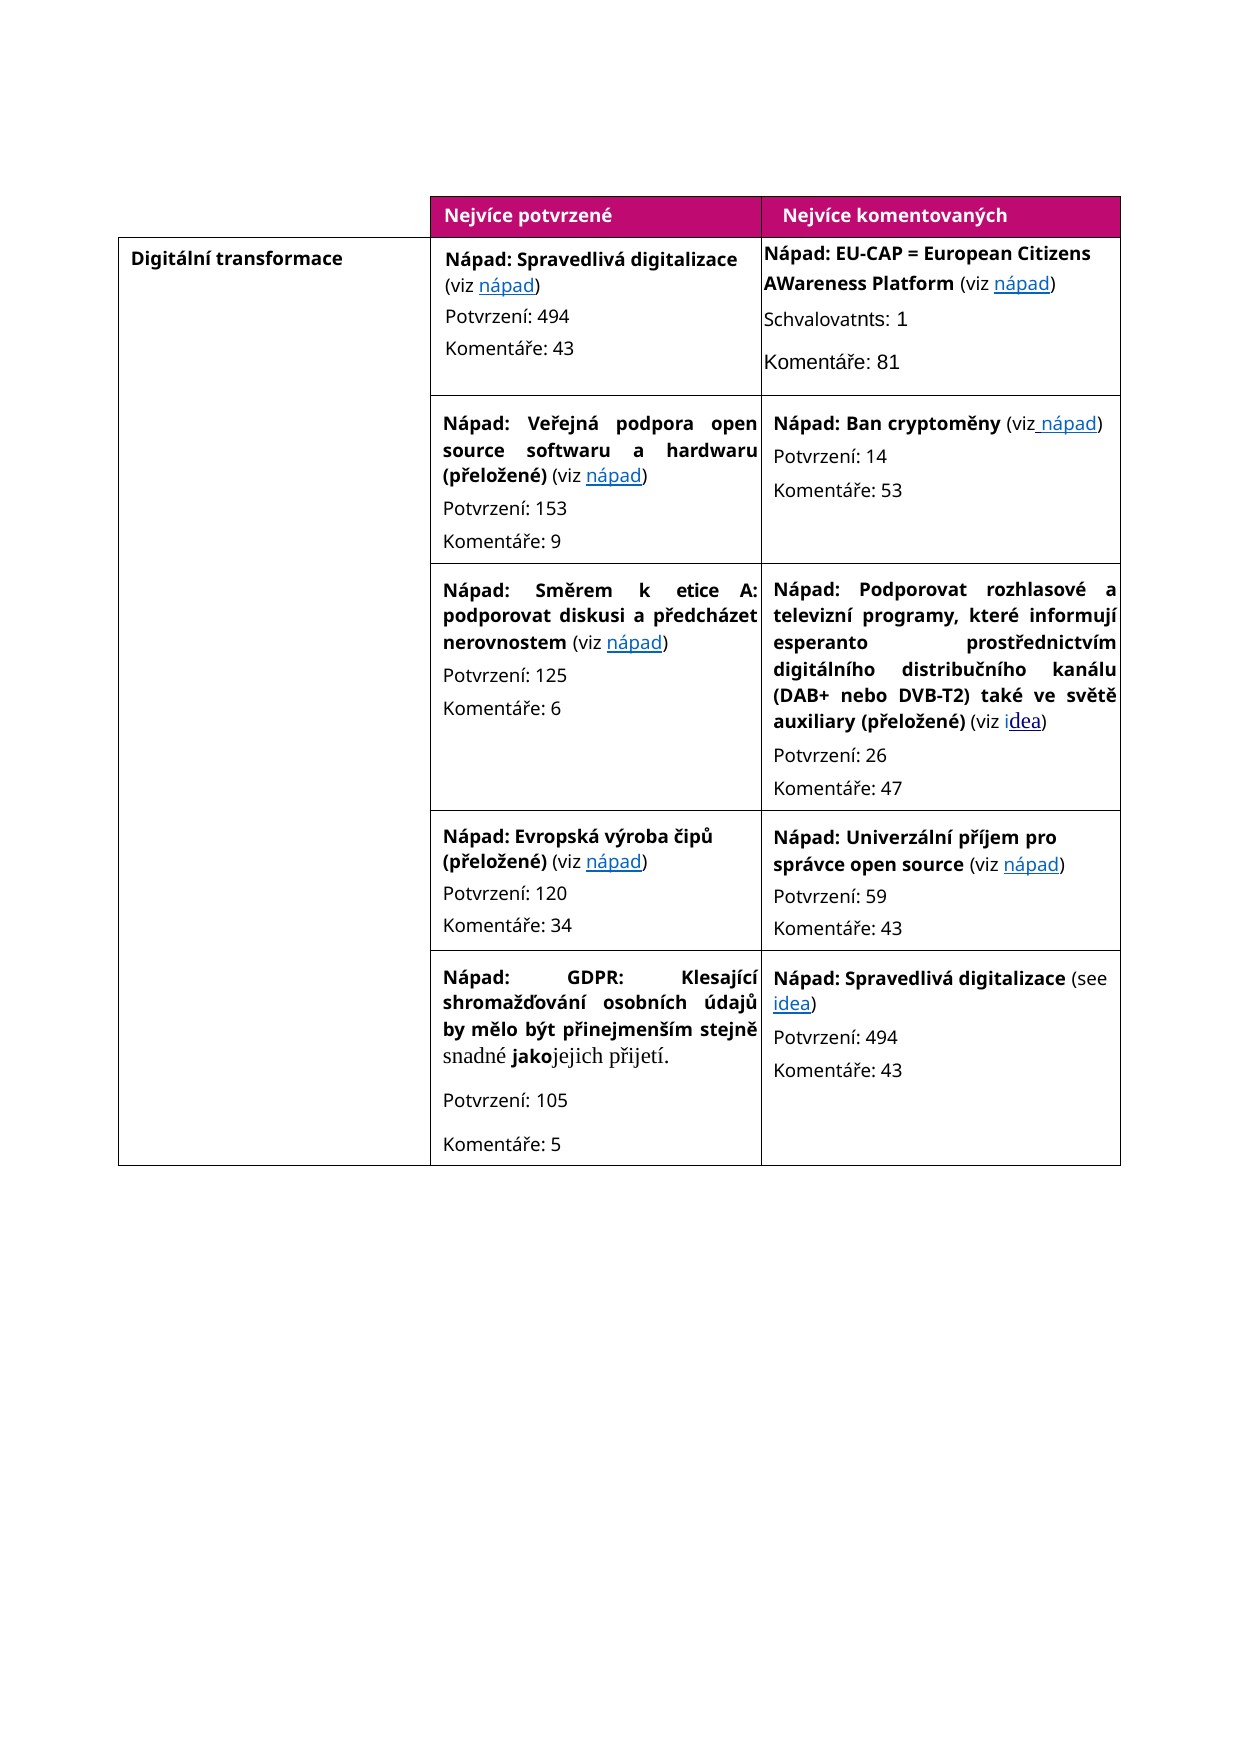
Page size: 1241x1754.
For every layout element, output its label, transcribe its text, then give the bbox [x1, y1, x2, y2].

table_cell Nápad: Univerzální příjem pro správce open source (viz nápad) Potvrzení: 59 Komentáře: 43 [762, 811, 1120, 950]
table_header [748, 197, 761, 237]
table_header Nejvíce potvrzené [444, 197, 748, 237]
table_cell Nápad: Spravedlivá digitalizace (viz nápad) Potvrzení: 494 Komentáře: 43 [431, 238, 761, 395]
table_cell Digitální transformace [119, 238, 430, 1165]
table_cell Nápad: Ban cryptoměny (viz nápad) Potvrzení: 14 Komentáře: 53 [762, 396, 1120, 562]
table_cell Nápad: Evropská výroba čipů (přeložené) (viz nápad) Potvrzení: 120 Komentáře: 34 [431, 811, 761, 950]
table_cell Nápad: Směrem k etice A: podporovat diskusi a předcházet nerovnostem (viz nápad) Potvrzení: 125 Komentáře: 6 [431, 564, 761, 809]
table_cell Nápad: Spravedlivá digitalizace (see idea) Potvrzení: 494 Komentáře: 43 [762, 951, 1120, 1165]
table_cell Nápad: GDPR: Klesající shromažďování osobních údajů by mělo být přinejmenším stejně snadné jakojejich přijetí. Potvrzení: 105 Komentáře: 5 [431, 951, 761, 1165]
table_header Nejvíce komentovaných [782, 197, 1094, 237]
table_header [118, 196, 430, 237]
table_cell Nápad: Podporovat rozhlasové a televizní programy, které informují esperanto prostřednictvím digitálního distribučního kanálu (DAB+ nebo DVB-T2) také ve světě auxiliary (přeložené) (viz idea) Potvrzení: 26 Komentáře: 47 [762, 564, 1120, 809]
table_cell Nápad: Veřejná podpora open source softwaru a hardwaru (přeložené) (viz nápad) Potvrzení: 153 Komentáře: 9 [431, 396, 761, 562]
table_header [431, 197, 444, 237]
table_cell Nápad: EU-CAP = European Citizens AWareness Platform (viz nápad) Schvalovatnts: 1 Komentáře: 81 [762, 238, 1120, 395]
table_header [762, 197, 782, 237]
table_header [1094, 197, 1120, 237]
